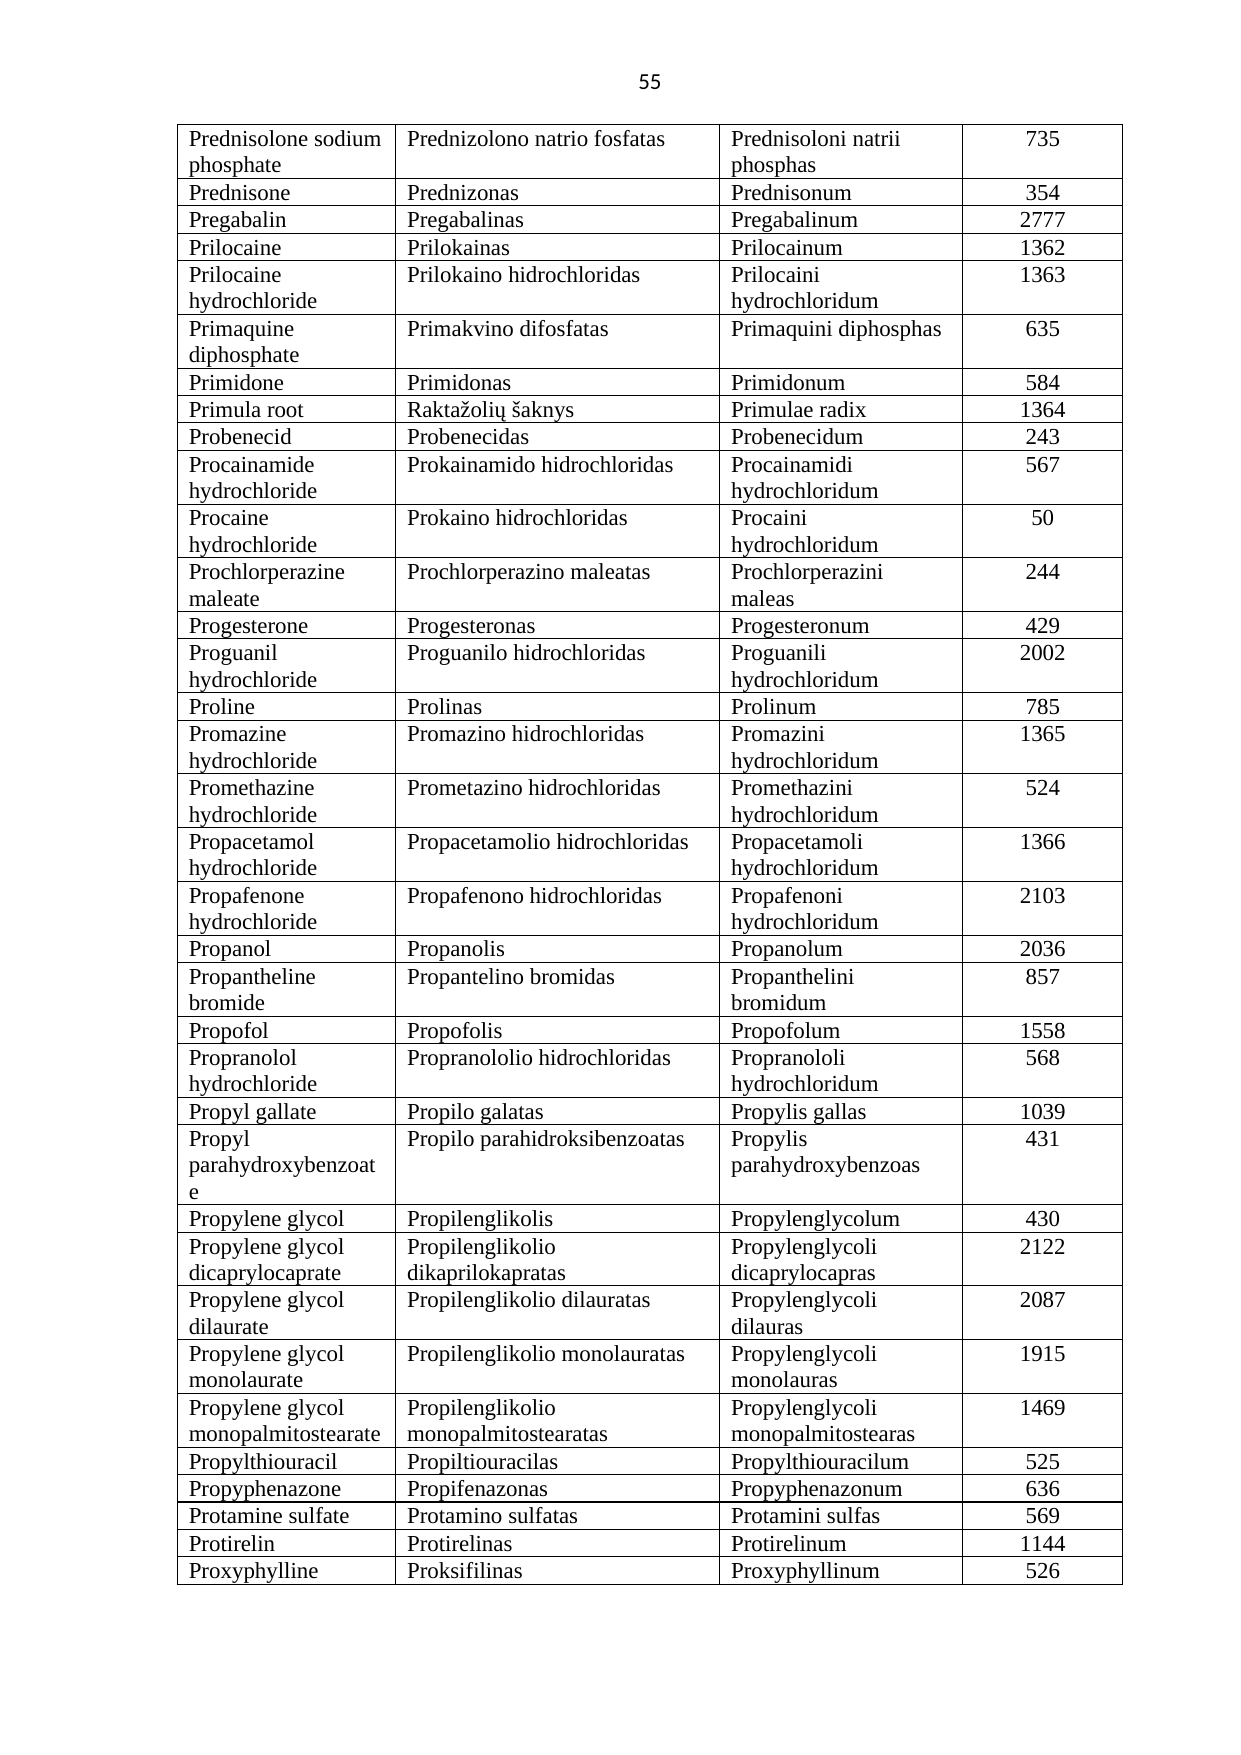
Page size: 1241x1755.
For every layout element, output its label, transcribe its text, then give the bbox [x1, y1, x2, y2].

table_cell 636 [963, 1475, 1122, 1501]
table_cell Propacetamoli hydrochloridum [720, 828, 962, 881]
table_cell Proguanil hydrochloride [178, 639, 395, 692]
table_cell Probenecidas [396, 423, 719, 450]
table_cell Prilokaino hidrochloridas [396, 261, 719, 314]
table_cell Primula root [178, 396, 395, 422]
table_cell Propilenglikolis [396, 1205, 719, 1232]
table_cell Propanthelini bromidum [720, 963, 962, 1016]
table_cell Procaine hydrochloride [178, 505, 395, 557]
table_cell 1558 [963, 1017, 1122, 1043]
table_cell Propylene glycol monopalmitostearate [178, 1394, 395, 1447]
table_cell Propilenglikolio monolauratas [396, 1340, 719, 1393]
table_cell Probenecidum [720, 423, 962, 450]
table_cell Progesterone [178, 612, 395, 638]
table_cell Propanol [178, 936, 395, 962]
table_cell 569 [963, 1503, 1122, 1529]
table_cell Prilocaine hydrochloride [178, 261, 395, 314]
table_cell Promethazine hydrochloride [178, 774, 395, 827]
table_cell Propylenglycoli monolauras [720, 1340, 962, 1393]
table_cell Propylene glycol dicaprylocaprate [178, 1233, 395, 1285]
table_cell Propylenglycoli dilauras [720, 1286, 962, 1339]
table_cell Prilocaini hydrochloridum [720, 261, 962, 314]
table_cell Prometazino hidrochloridas [396, 774, 719, 827]
table_cell Protamino sulfatas [396, 1503, 719, 1529]
table_cell Proxyphyllinum [720, 1557, 962, 1584]
table_cell Prilocainum [720, 234, 962, 260]
table_cell Prolinas [396, 693, 719, 719]
table_cell Prochlorperazini maleas [720, 558, 962, 611]
table_cell Proguanilo hidrochloridas [396, 639, 719, 692]
table_cell Primidonum [720, 369, 962, 395]
table_cell 2002 [963, 639, 1122, 692]
table_cell Propafenono hidrochloridas [396, 882, 719, 934]
table_cell Propantheline bromide [178, 963, 395, 1016]
table_cell 1364 [963, 396, 1122, 422]
table_cell Prednisonum [720, 179, 962, 205]
table_cell Propylenglycoli dicaprylocapras [720, 1233, 962, 1285]
table_cell 430 [963, 1205, 1122, 1232]
table_cell Promazino hidrochloridas [396, 721, 719, 773]
table_cell Primidone [178, 369, 395, 395]
table_cell 735 [963, 125, 1122, 178]
table_cell 785 [963, 693, 1122, 719]
table_cell Propanolis [396, 936, 719, 962]
table_cell 1362 [963, 234, 1122, 260]
table_cell Progesteronum [720, 612, 962, 638]
table_cell Propofolis [396, 1017, 719, 1043]
table_cell Propyl gallate [178, 1098, 395, 1124]
table_cell 1144 [963, 1530, 1122, 1556]
table_cell 526 [963, 1557, 1122, 1584]
table_cell Prilocaine [178, 234, 395, 260]
table_cell 2087 [963, 1286, 1122, 1339]
table_cell Propantelino bromidas [396, 963, 719, 1016]
table_cell Propranololi hydrochloridum [720, 1044, 962, 1097]
table_cell 2777 [963, 206, 1122, 233]
table_cell 1363 [963, 261, 1122, 314]
table_cell Propofolum [720, 1017, 962, 1043]
table_cell 1366 [963, 828, 1122, 881]
table_cell Propacetamol hydrochloride [178, 828, 395, 881]
table_cell Prolinum [720, 693, 962, 719]
table_cell Propilo parahidroksibenzoatas [396, 1125, 719, 1204]
table_cell Prednizolono natrio fosfatas [396, 125, 719, 178]
table_cell Proline [178, 693, 395, 719]
table_cell Prilokainas [396, 234, 719, 260]
table_cell Procaini hydrochloridum [720, 505, 962, 557]
table_cell Propranolol hydrochloride [178, 1044, 395, 1097]
table_cell Procainamide hydrochloride [178, 451, 395, 503]
table_cell Probenecid [178, 423, 395, 450]
table_cell Pregabalinum [720, 206, 962, 233]
table_cell Raktažolių šaknys [396, 396, 719, 422]
table_cell 1469 [963, 1394, 1122, 1447]
table_cell Prokainamido hidrochloridas [396, 451, 719, 503]
table_cell Propylenglycolum [720, 1205, 962, 1232]
table_cell Prokaino hidrochloridas [396, 505, 719, 557]
table_cell 2122 [963, 1233, 1122, 1285]
table_cell 2103 [963, 882, 1122, 934]
table_cell Promazine hydrochloride [178, 721, 395, 773]
table_cell Propylthiouracilum [720, 1448, 962, 1474]
table_cell Prednisolone sodium phosphate [178, 125, 395, 178]
table_cell Prednizonas [396, 179, 719, 205]
table_cell Propylene glycol dilaurate [178, 1286, 395, 1339]
table_cell Propiltiouracilas [396, 1448, 719, 1474]
table_cell Pregabalin [178, 206, 395, 233]
table_cell 857 [963, 963, 1122, 1016]
table_cell Propilenglikolio dilauratas [396, 1286, 719, 1339]
table_cell Propifenazonas [396, 1475, 719, 1501]
table_cell Propilenglikolio dikaprilokapratas [396, 1233, 719, 1285]
table_cell Propylthiouracil [178, 1448, 395, 1474]
table_cell 525 [963, 1448, 1122, 1474]
table_cell Propylis parahydroxybenzoas [720, 1125, 962, 1204]
table_cell Propafenone hydrochloride [178, 882, 395, 934]
table_cell Propylenglycoli monopalmitostearas [720, 1394, 962, 1447]
table_cell 431 [963, 1125, 1122, 1204]
table_cell 584 [963, 369, 1122, 395]
table_cell 568 [963, 1044, 1122, 1097]
table_cell Primakvino difosfatas [396, 315, 719, 367]
table_cell Prochlorperazine maleate [178, 558, 395, 611]
table_cell 429 [963, 612, 1122, 638]
table_cell Primidonas [396, 369, 719, 395]
table_cell Proguanili hydrochloridum [720, 639, 962, 692]
table_cell Progesteronas [396, 612, 719, 638]
table_cell Propyphenazone [178, 1475, 395, 1501]
table_cell Propilo galatas [396, 1098, 719, 1124]
table_cell Protirelinum [720, 1530, 962, 1556]
table_cell Prednisone [178, 179, 395, 205]
table_cell Propranololio hidrochloridas [396, 1044, 719, 1097]
table_cell Prednisoloni natrii phosphas [720, 125, 962, 178]
table_cell Pregabalinas [396, 206, 719, 233]
table_cell Prochlorperazino maleatas [396, 558, 719, 611]
table_cell Propyl parahydroxybenzoate [178, 1125, 395, 1204]
table_cell 2036 [963, 936, 1122, 962]
table_cell Protamini sulfas [720, 1503, 962, 1529]
table_cell Propofol [178, 1017, 395, 1043]
table_cell Promethazini hydrochloridum [720, 774, 962, 827]
table_cell 1915 [963, 1340, 1122, 1393]
table_cell Propacetamolio hidrochloridas [396, 828, 719, 881]
table_cell Propyphenazonum [720, 1475, 962, 1501]
table_cell Propilenglikolio monopalmitostearatas [396, 1394, 719, 1447]
table_cell Propafenoni hydrochloridum [720, 882, 962, 934]
table_cell 1039 [963, 1098, 1122, 1124]
table_cell 243 [963, 423, 1122, 450]
table_cell Protirelin [178, 1530, 395, 1556]
table_cell 1365 [963, 721, 1122, 773]
table_cell Primulae radix [720, 396, 962, 422]
table_cell Promazini hydrochloridum [720, 721, 962, 773]
table_cell Procainamidi hydrochloridum [720, 451, 962, 503]
table_cell 524 [963, 774, 1122, 827]
table_cell 354 [963, 179, 1122, 205]
table_cell Primaquini diphosphas [720, 315, 962, 367]
table_cell Proksifilinas [396, 1557, 719, 1584]
table_cell 635 [963, 315, 1122, 367]
table_cell Protirelinas [396, 1530, 719, 1556]
table_cell Propylene glycol [178, 1205, 395, 1232]
table_cell 567 [963, 451, 1122, 503]
table_cell Propylene glycol monolaurate [178, 1340, 395, 1393]
table_cell 244 [963, 558, 1122, 611]
table_cell Primaquine diphosphate [178, 315, 395, 367]
table_cell Protamine sulfate [178, 1503, 395, 1529]
table_cell Propylis gallas [720, 1098, 962, 1124]
table_cell Proxyphylline [178, 1557, 395, 1584]
table_cell Propanolum [720, 936, 962, 962]
table_cell 50 [963, 505, 1122, 557]
